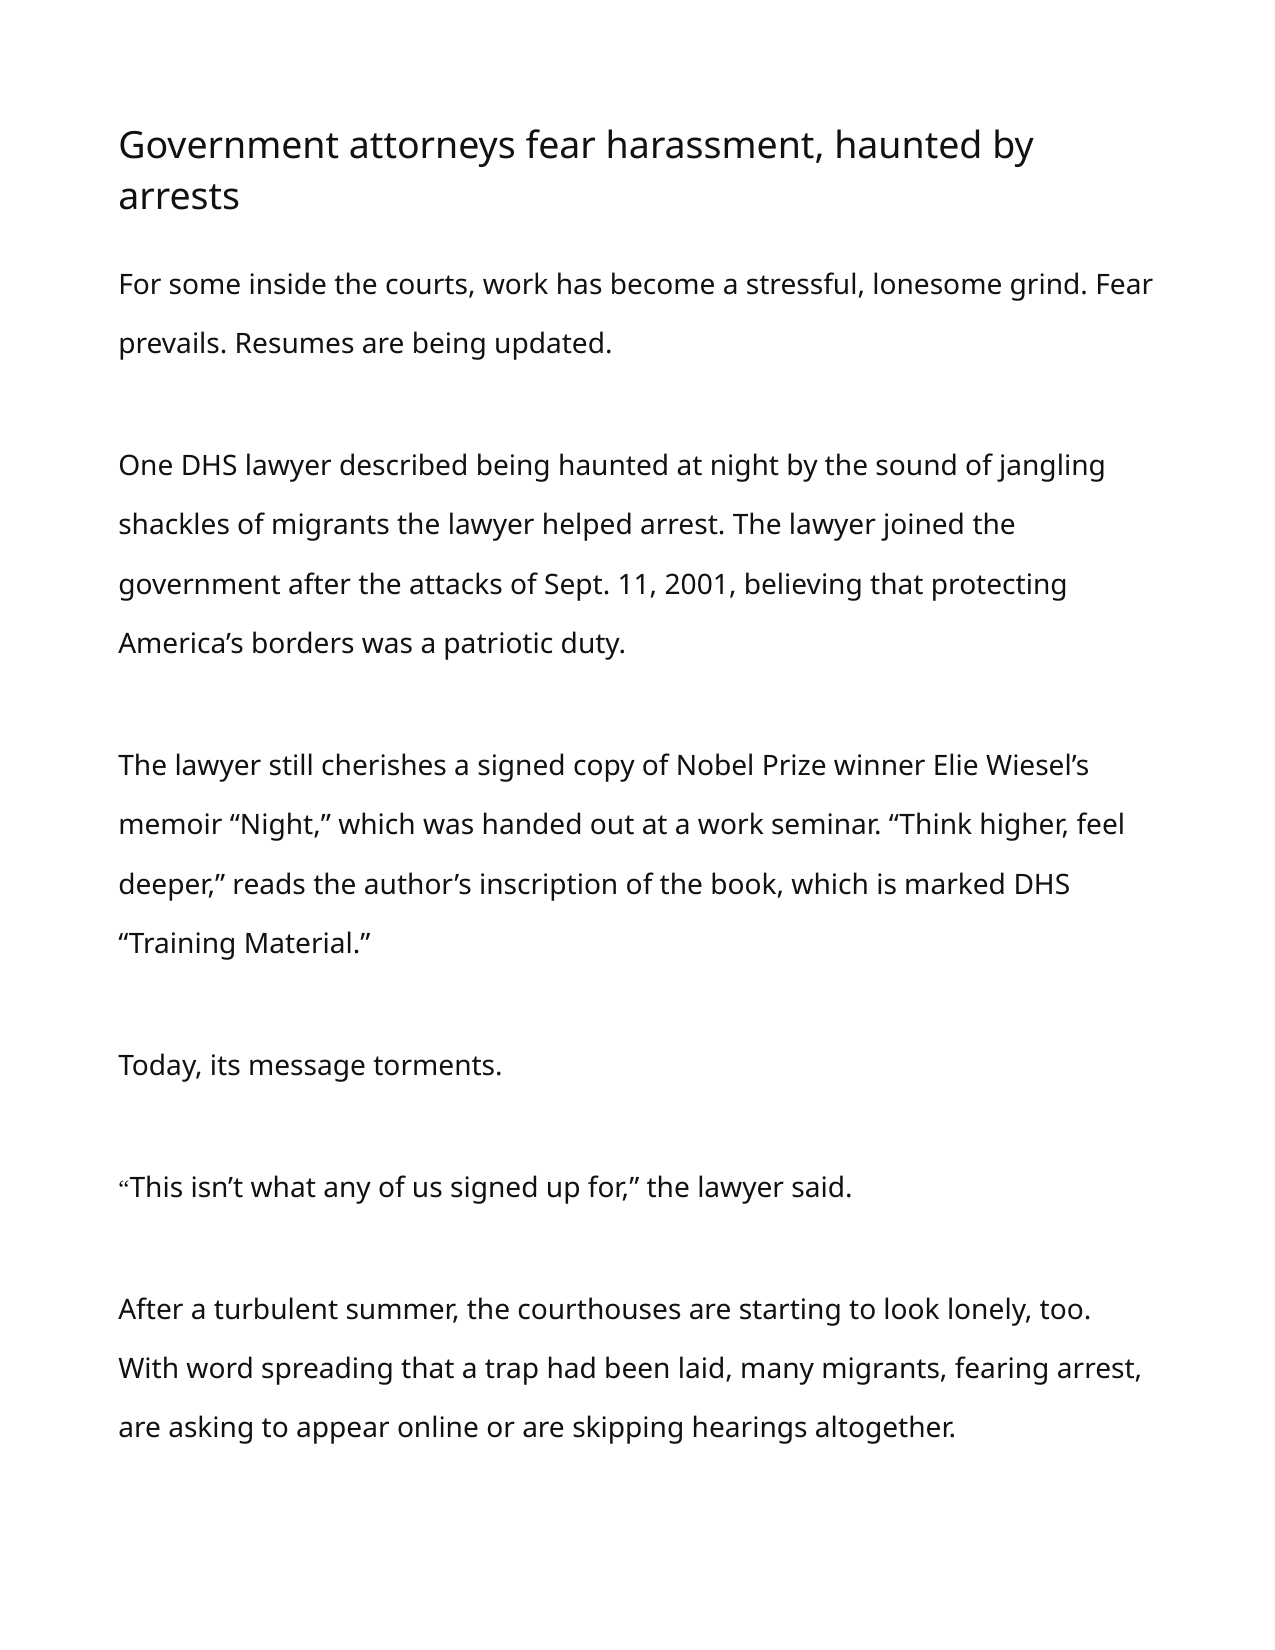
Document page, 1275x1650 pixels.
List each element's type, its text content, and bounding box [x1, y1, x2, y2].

text After a turbulent summer, the courthouses are starting to look lonely, too. With word spreading that a trap had been laid, many migrants, fearing arrest, are asking to appear online or are skipping hearings altogether. [118, 1289, 1157, 1446]
text “This isn’t what any of us signed up for,” the lawyer said. [118, 1167, 1157, 1205]
text One DHS lawyer described being haunted at night by the sound of jangling shackles of migrants the lawyer helped arrest. The lawyer joined the government after the attacks of Sept. 11, 2001, believing that protecting America’s borders was a patriotic duty. [118, 445, 1157, 662]
text The lawyer still cherishes a signed copy of Nobel Prize winner Elie Wiesel’s memoir “Night,” which was handed out at a work seminar. “Think higher, feel deeper,” reads the author’s inscription of the book, which is marked DHS “Training Material.” [118, 745, 1157, 962]
subtitle Government attorneys fear harassment, haunted by arrests [118, 118, 1157, 220]
text For some inside the courts, work has become a stressful, lonesome grind. Fear prevails. Resumes are being updated. [118, 264, 1157, 362]
text Today, its message torments. [118, 1045, 1157, 1083]
